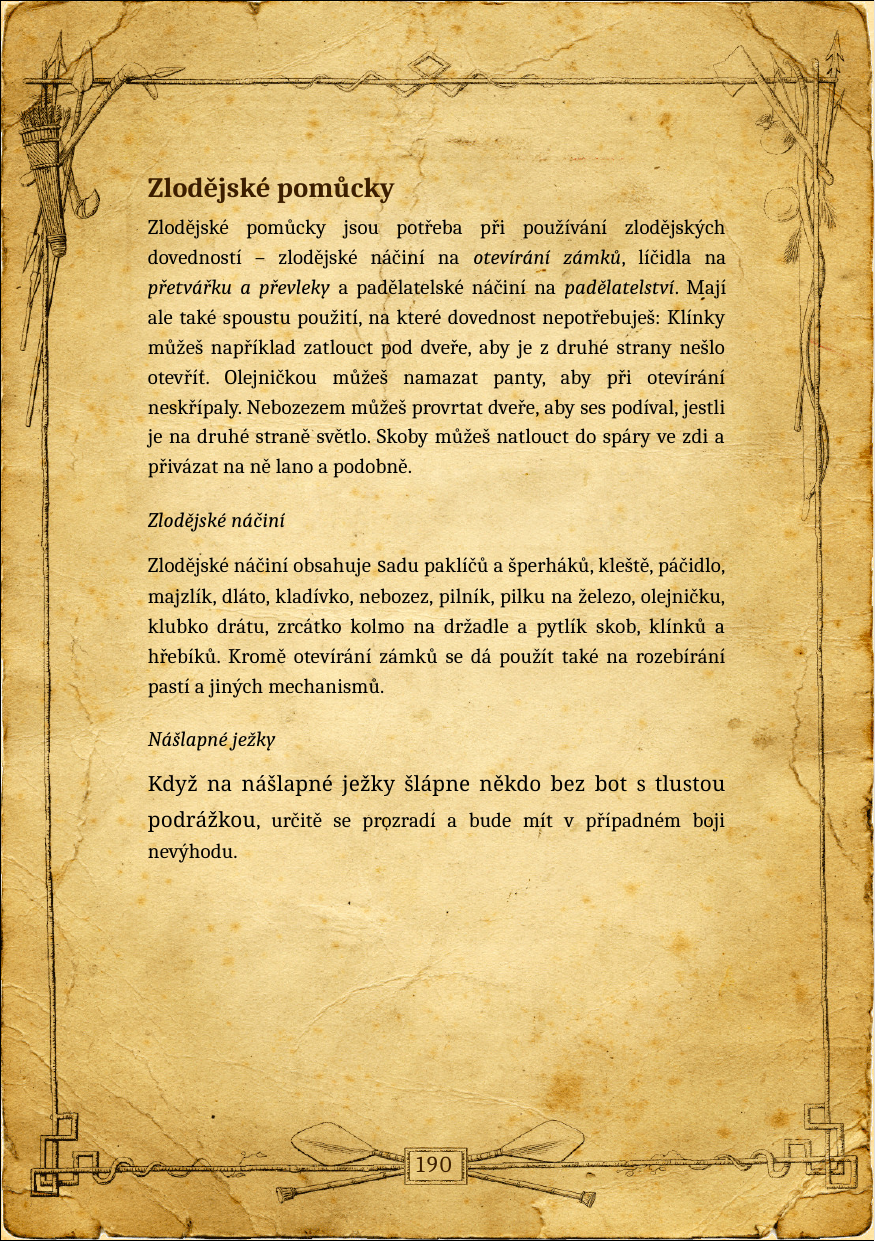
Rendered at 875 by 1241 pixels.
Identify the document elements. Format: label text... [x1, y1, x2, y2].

text Zlodějské pomůcky jsou potřeba při používání zlodějských dovedností – zlodějské náčiní na otevírání zámků, líčidla na přetvářku a převleky a padělatelské náčiní na padělatelství. Mají ale také spoustu použití, na které dovednost nepotřebuješ: Klínky můžeš například zatlouct pod dveře, aby je z druhé strany nešlo otevřít. Olejničkou můžeš namazat panty, aby při otevírání neskřípaly. Nebozezem můžeš provrtat dveře, aby ses podíval, jestli je na druhé straně světlo. Skoby můžeš natlouct do spáry ve zdi a přivázat na ně lano a podobně. [148, 216, 726, 479]
text Zlodějské náčiní obsahuje sadu paklíčů a šperháků, kleště, páčidlo, majzlík, dláto, kladívko, nebozez, pilník, pilku na železo, olejničku, klubko drátu, zrcátko kolmo na držadle a pytlík skob, klínků a hřebíků. Kromě otevírání zámků se dá použít také na rozebírání pastí a jiných mechanismů. [148, 550, 726, 698]
picture [1, 1, 874, 1240]
text Když na nášlapné ježky šlápne někdo bez bot s tlustou podrážkou, určitě se prozradí a bude mít v případném boji nevýhodu. [148, 769, 726, 863]
text Zlodějské náčiní [148, 509, 726, 533]
subtitle Zlodějské pomůcky [148, 172, 726, 204]
text Nášlapné ježky [148, 728, 726, 752]
